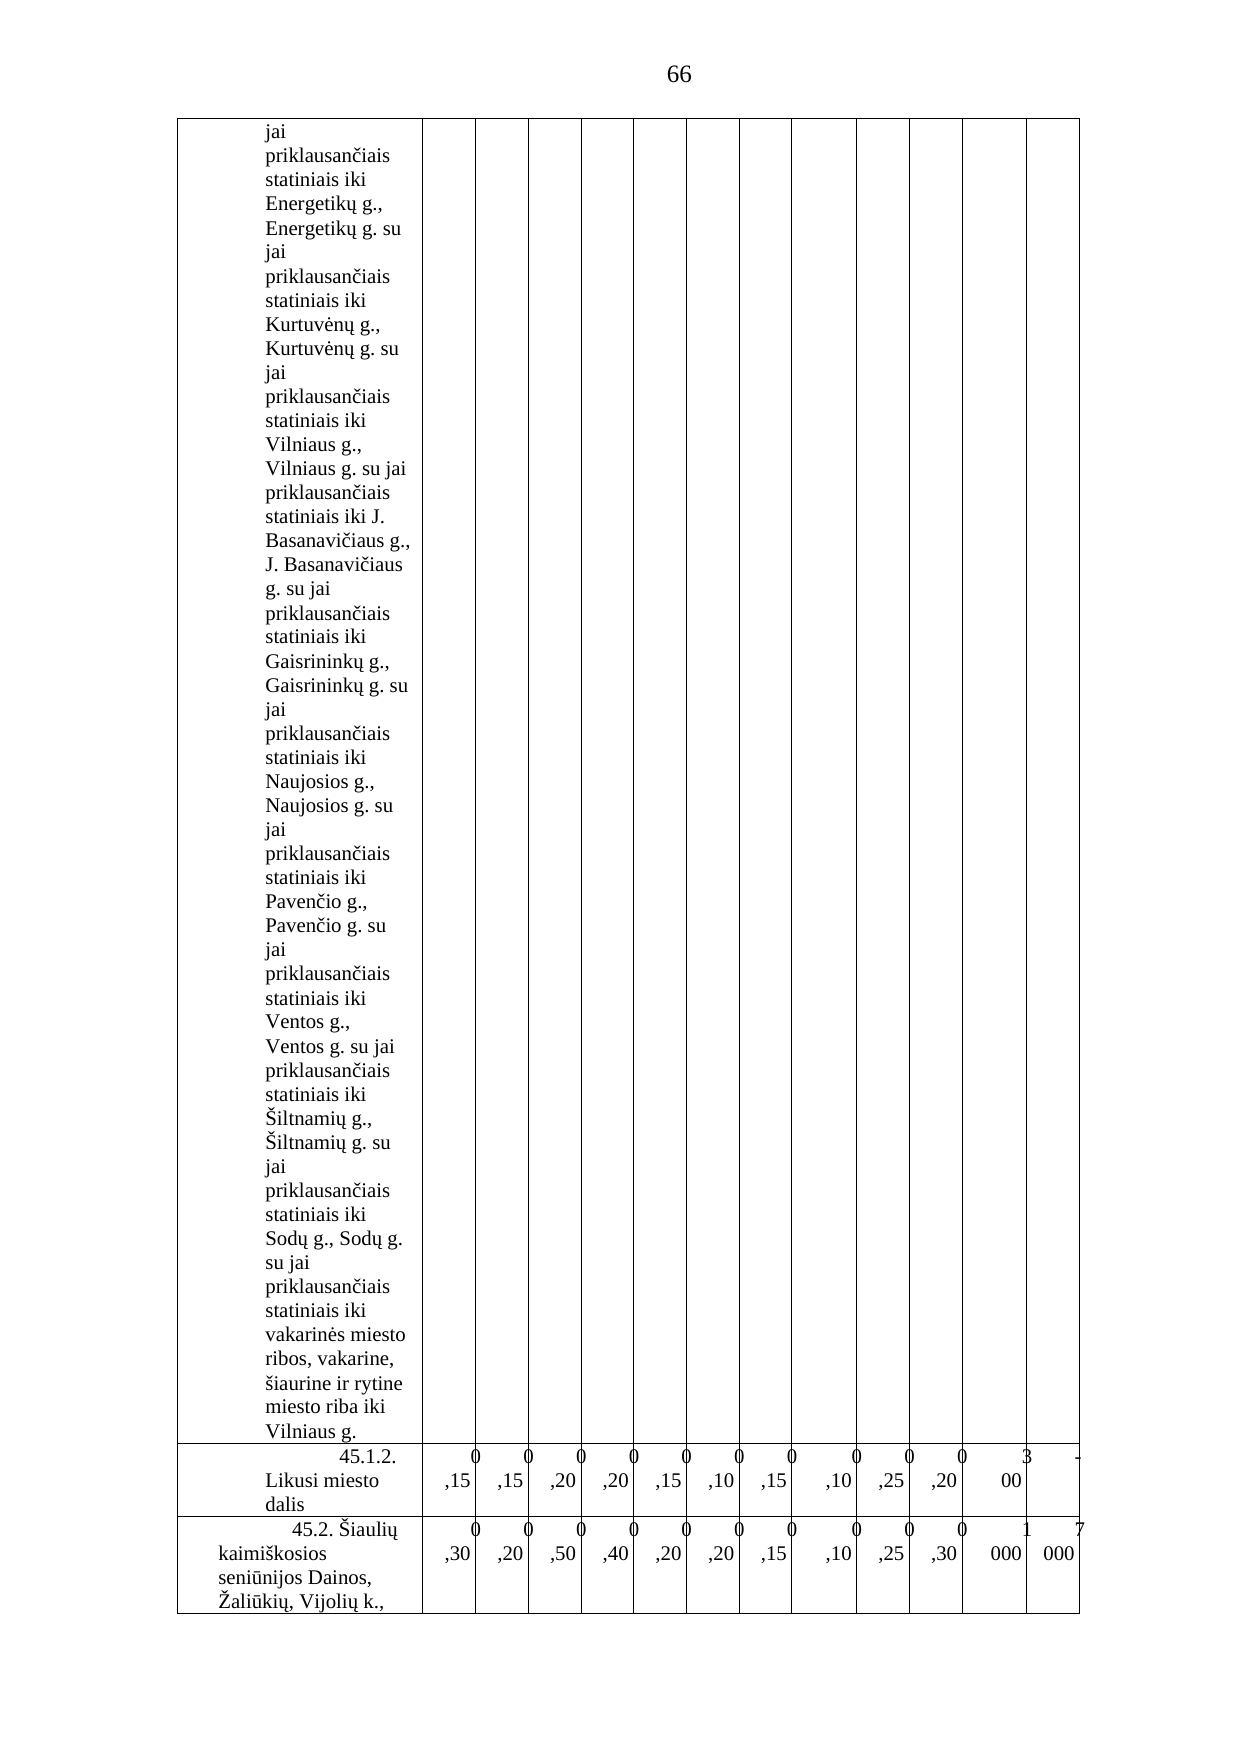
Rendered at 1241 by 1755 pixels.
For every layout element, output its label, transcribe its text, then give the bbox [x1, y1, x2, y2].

table_cell 0,15 [423, 1444, 475, 1516]
table_cell 300 [963, 1444, 1026, 1516]
table_cell 0,30 [423, 119, 475, 1443]
table_cell 0,20 [476, 1517, 528, 1613]
table_cell [1080, 1516, 1152, 1613]
table_cell 0,35 [582, 119, 633, 1443]
table_cell 0,10 [792, 1517, 856, 1613]
table_cell 0,15 [634, 1444, 686, 1516]
table_cell 0,30 [423, 1517, 475, 1613]
table_cell 0,20 [740, 119, 791, 1443]
table_cell 0,50 [529, 1517, 581, 1613]
table_cell 0,20 [634, 1517, 686, 1613]
table_cell [1080, 1443, 1152, 1516]
table_cell 0,25 [857, 1444, 909, 1516]
table_cell 0,15 [476, 1444, 528, 1516]
table_cell - [1027, 119, 1079, 1443]
table_cell 0,25 [857, 119, 909, 1443]
table_cell 0,15 [740, 1444, 791, 1516]
table_cell 0,20 [687, 1517, 739, 1613]
table_cell 7 000 [1027, 1517, 1079, 1613]
table_cell 0,20 [634, 119, 686, 1443]
table_cell 1 000 [963, 1517, 1026, 1613]
table_cell 0,20 [910, 1444, 962, 1516]
table_cell 0,15 [740, 1517, 791, 1613]
table_cell 0,10 [792, 1444, 856, 1516]
table_cell 0,20 [582, 1444, 633, 1516]
table_cell [1153, 118, 1181, 1443]
table_cell [1153, 1516, 1181, 1613]
table_cell - [1027, 1444, 1079, 1516]
table_cell [1153, 1443, 1181, 1516]
table_cell 0,20 [687, 119, 739, 1443]
table_cell 0,45 [529, 119, 581, 1443]
table_cell 0,10 [687, 1444, 739, 1516]
table_cell 0,25 [857, 1517, 909, 1613]
table_cell 45.2. Šiaulių kaimiškosios seniūnijos Dainos, Žaliūkių, Vijolių k., [178, 1517, 422, 1613]
table_cell [1080, 118, 1152, 1443]
table_cell 0,30 [910, 1517, 962, 1613]
table_cell 450 [963, 119, 1026, 1443]
table_cell 0,25 [910, 119, 962, 1443]
table_cell 45.1.2. Likusi miesto dalis [178, 1444, 422, 1516]
table_cell jai priklausančiais statiniais iki Energetikų g., Energetikų g. su jai priklausančiais statiniais iki Kurtuvėnų g., Kurtuvėnų g. su jai priklausančiais statiniais iki Vilniaus g., Vilniaus g. su jai priklausančiais statiniais iki J. Basanavičiaus g., J. Basanavičiaus g. su jai priklausančiais statiniais iki Gaisrininkų g., Gaisrininkų g. su jai priklausančiais statiniais iki Naujosios g., Naujosios g. su jai priklausančiais statiniais iki Pavenčio g., Pavenčio g. su jai priklausančiais statiniais iki Ventos g., Ventos g. su jai priklausančiais statiniais iki Šiltnamių g., Šiltnamių g. su jai priklausančiais statiniais iki Sodų g., Sodų g. su jai priklausančiais statiniais iki vakarinės miesto ribos, vakarine, šiaurine ir rytine miesto riba iki Vilniaus g. [178, 119, 422, 1443]
table_cell 0,40 [582, 1517, 633, 1613]
table_cell 0,25 [476, 119, 528, 1443]
table_cell 0,10 [792, 119, 856, 1443]
table_cell 0,20 [529, 1444, 581, 1516]
